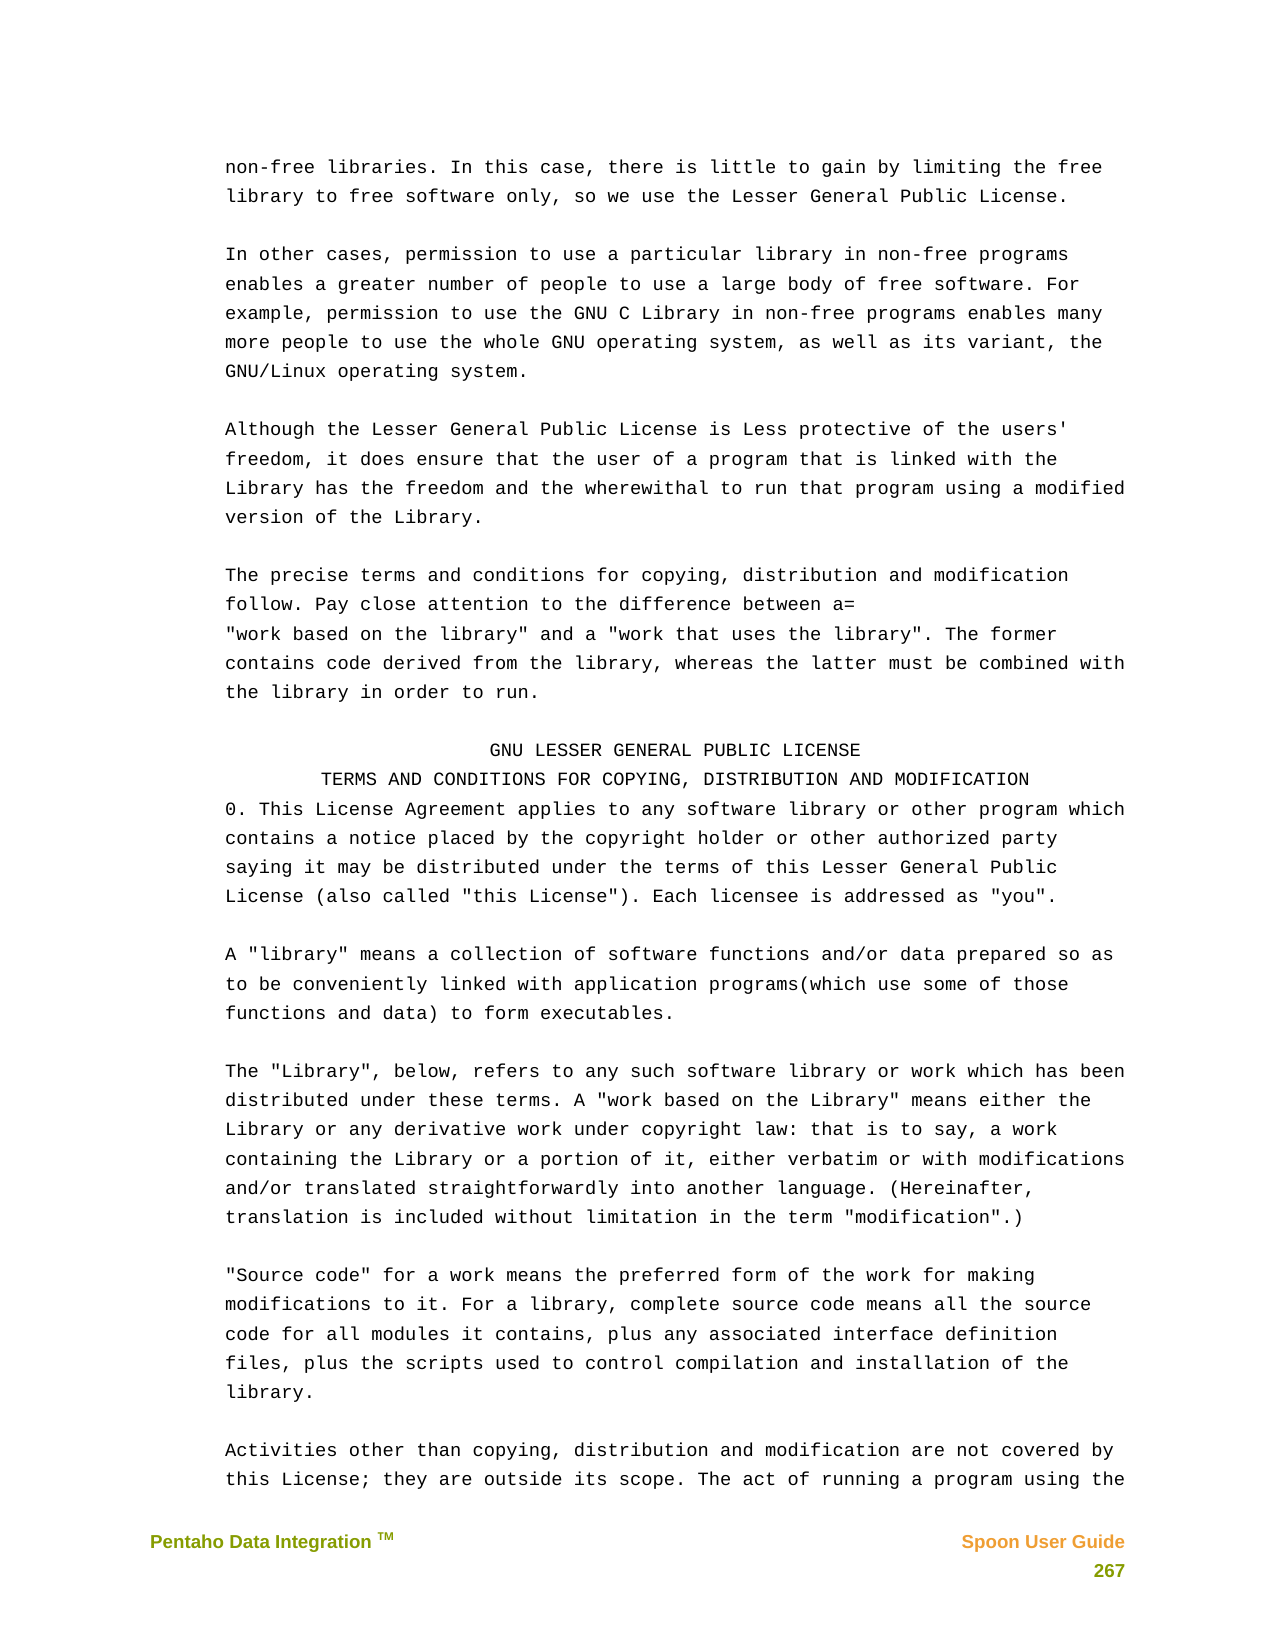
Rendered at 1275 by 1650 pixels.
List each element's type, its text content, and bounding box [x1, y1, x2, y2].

text A "library" means a collection of software functions and/or data prepared so as to be conveniently linked with application programs(which use some of those functions and data) to form executables. [225, 937, 1125, 1025]
text Although the Lesser General Public License is Less protective of the users' freedom, it does ensure that the user of a program that is linked with the Library has the freedom and the wherewithal to run that program using a modified version of the Library. [225, 412, 1125, 529]
text The precise terms and conditions for copying, distribution and modification follow. Pay close attention to the difference between a= [225, 558, 1125, 617]
text "Source code" for a work means the preferred form of the work for making modifications to it. For a library, complete source code means all the source code for all modules it contains, plus any associated interface definition files, plus the scripts used to control compilation and installation of the library. [225, 1258, 1125, 1404]
text In other cases, permission to use a particular library in non-free programs enables a greater number of people to use a large body of free software. For example, permission to use the GNU C Library in non-free programs enables many more people to use the whole GNU operating system, as well as its variant, the GNU/Linux operating system. [225, 237, 1125, 383]
text non-free libraries. In this case, there is little to gain by limiting the free library to free software only, so we use the Lesser General Public License. [225, 150, 1125, 208]
text TERMS AND CONDITIONS FOR COPYING, DISTRIBUTION AND MODIFICATION [225, 762, 1125, 792]
text The "Library", below, refers to any such software library or work which has been distributed under these terms. A "work based on the Library" means either the Library or any derivative work under copyright law: that is to say, a work containing the Library or a portion of it, either verbatim or with modifications and/or translated straightforwardly into another language. (Hereinafter, translation is included without limitation in the term "modification".) [225, 1054, 1125, 1229]
text GNU LESSER GENERAL PUBLIC LICENSE [225, 733, 1125, 762]
text "work based on the library" and a "work that uses the library". The former contains code derived from the library, whereas the latter must be combined with the library in order to run. [225, 617, 1125, 704]
text 0. This License Agreement applies to any software library or other program which contains a notice placed by the copyright holder or other authorized party saying it may be distributed under the terms of this Lesser General Public License (also called "this License"). Each licensee is addressed as "you". [225, 792, 1125, 908]
text Activities other than copying, distribution and modification are not covered by this License; they are outside its scope. The act of running a program using the [225, 1433, 1125, 1492]
